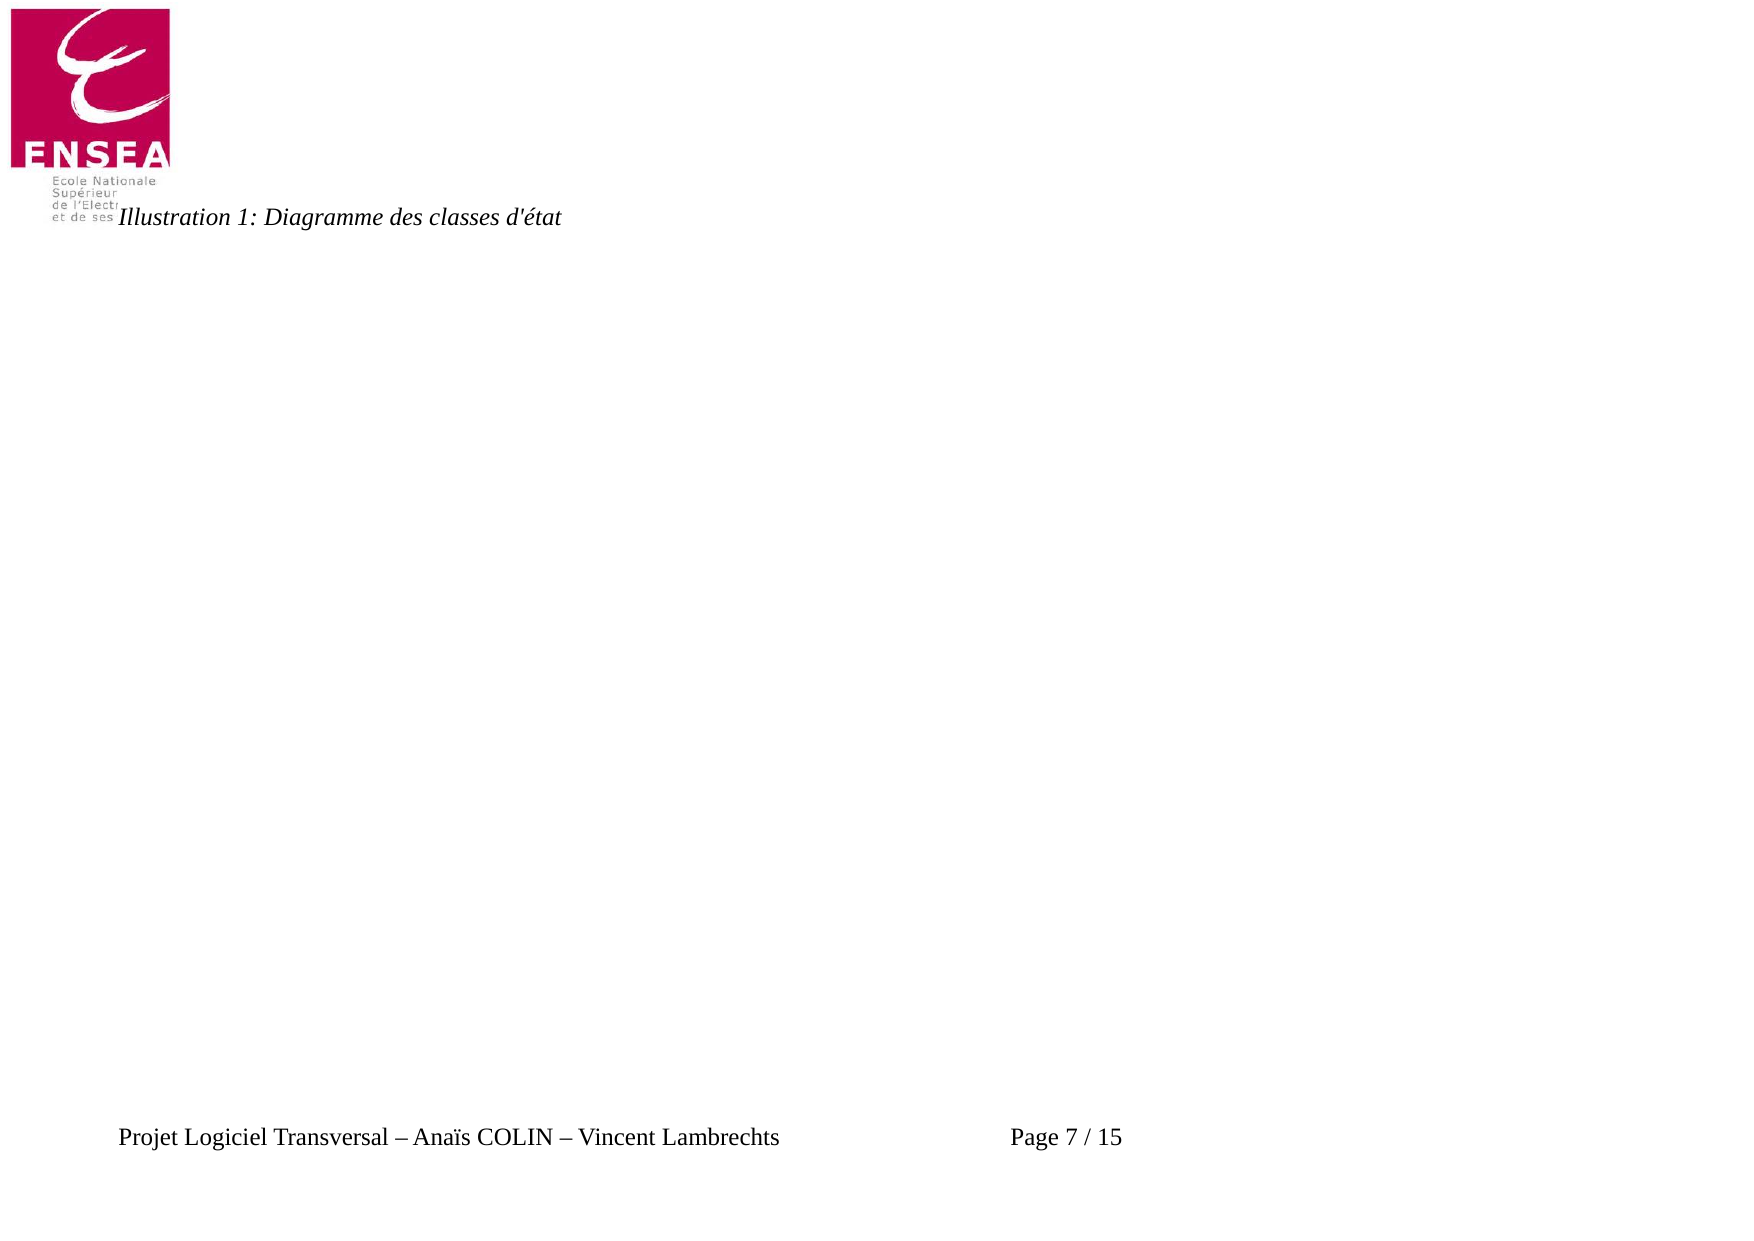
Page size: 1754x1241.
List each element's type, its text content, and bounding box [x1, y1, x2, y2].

text Illustration 1: Diagramme des classes d'état [118, 202, 1636, 231]
